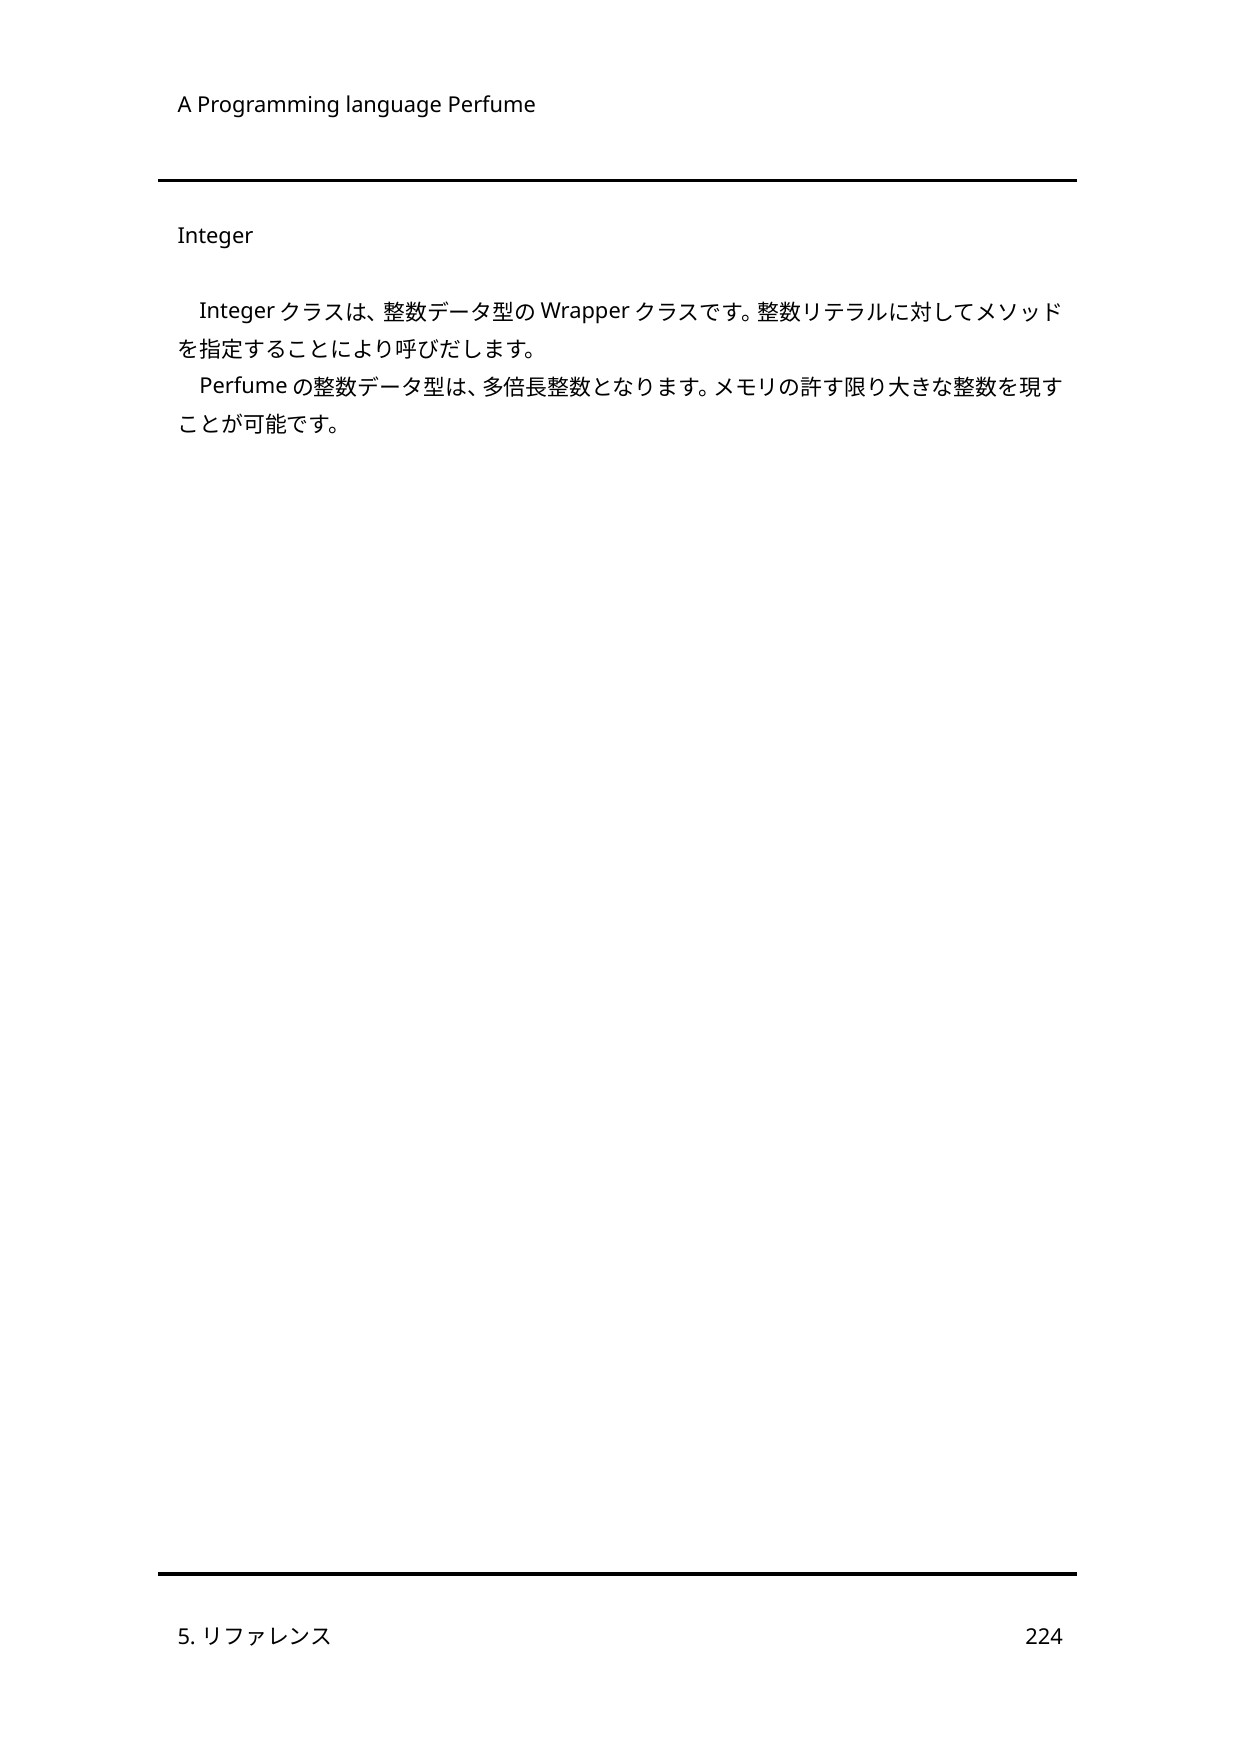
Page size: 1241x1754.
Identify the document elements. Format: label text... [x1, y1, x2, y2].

text Perfumeの整数データ型は、多倍長整数となります。メモリの許す限り大きな整数を現すことが可能です。 [177, 367, 1063, 442]
subtitle Integer [177, 217, 1063, 254]
text Integerクラスは、整数データ型のWrapperクラスです。整数リテラルに対してメソッドを指定することにより呼びだします。 [177, 292, 1063, 367]
